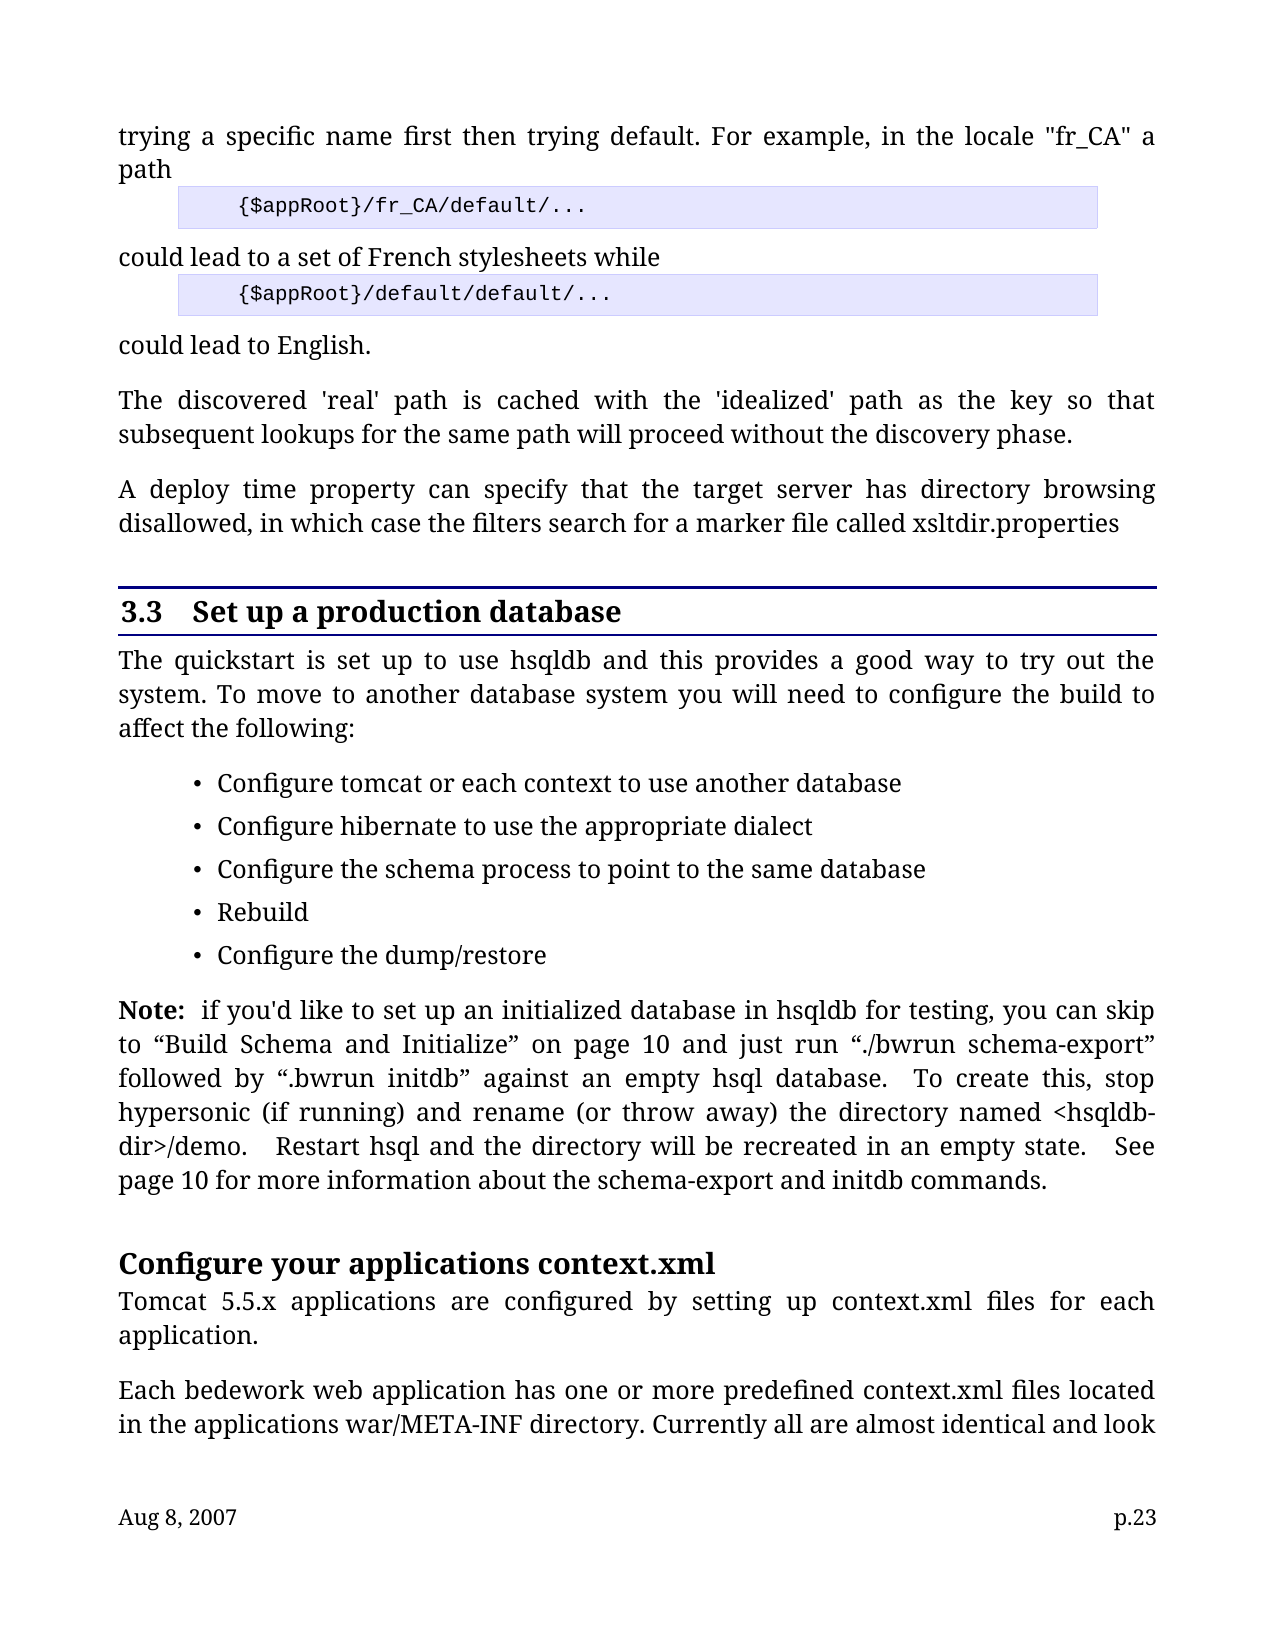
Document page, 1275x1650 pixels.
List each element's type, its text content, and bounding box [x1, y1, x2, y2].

text The discovered 'real' path is cached with the 'idealized' path as the key so that subsequent lookups for the same path will proceed without the discovery phase. [118, 382, 1157, 451]
list Rebuild [193, 894, 1157, 929]
text A deploy time property can specify that the target server has directory browsing disallowed, in which case the filters search for a marker file called xsltdir.properties [118, 472, 1157, 540]
list Configure tomcat or each context to use another database [193, 766, 1157, 799]
subtitle Set up a production database [118, 589, 1157, 634]
text trying a specific name first then trying default. For example, in the locale "fr_CA" a path [118, 118, 1157, 186]
text {$appRoot}/default/default/... [179, 275, 1097, 315]
text The quickstart is set up to use hsqldb and this provides a good way to try out the system. To move to another database system you will need to configure the build to affect the following: [118, 642, 1157, 744]
list Configure hibernate to use the appropriate dialect [193, 808, 1157, 843]
text could lead to English. [118, 327, 1157, 361]
text {$appRoot}/fr_CA/default/... [179, 187, 1097, 228]
subtitle Configure your applications context.xml [118, 1244, 1157, 1283]
text could lead to a set of French stylesheets while [118, 240, 1157, 274]
text Each bedework web application has one or more predefined context.xml files located in the applications war/META-INF directory. Currently all are almost identical and look [118, 1372, 1157, 1441]
text Note: if you'd like to set up an initialized database in hsqldb for testing, you can skip to “Build Schema and Initialize” on page 10 and just run “./bwrun schema-export” followed by “.bwrun initdb” against an empty hsql database. To create this, stop hypersonic (if running) and rename (or throw away) the directory named <hsqldb-dir>/demo. Restart hsql and the directory will be recreated in an empty state. See page 10 for more information about the schema-export and initdb commands. [118, 993, 1157, 1197]
list Configure the schema process to point to the same database [193, 852, 1157, 886]
text Tomcat 5.5.x applications are configured by setting up context.xml files for each application. [118, 1283, 1157, 1351]
list Configure the dump/restore [193, 938, 1157, 972]
